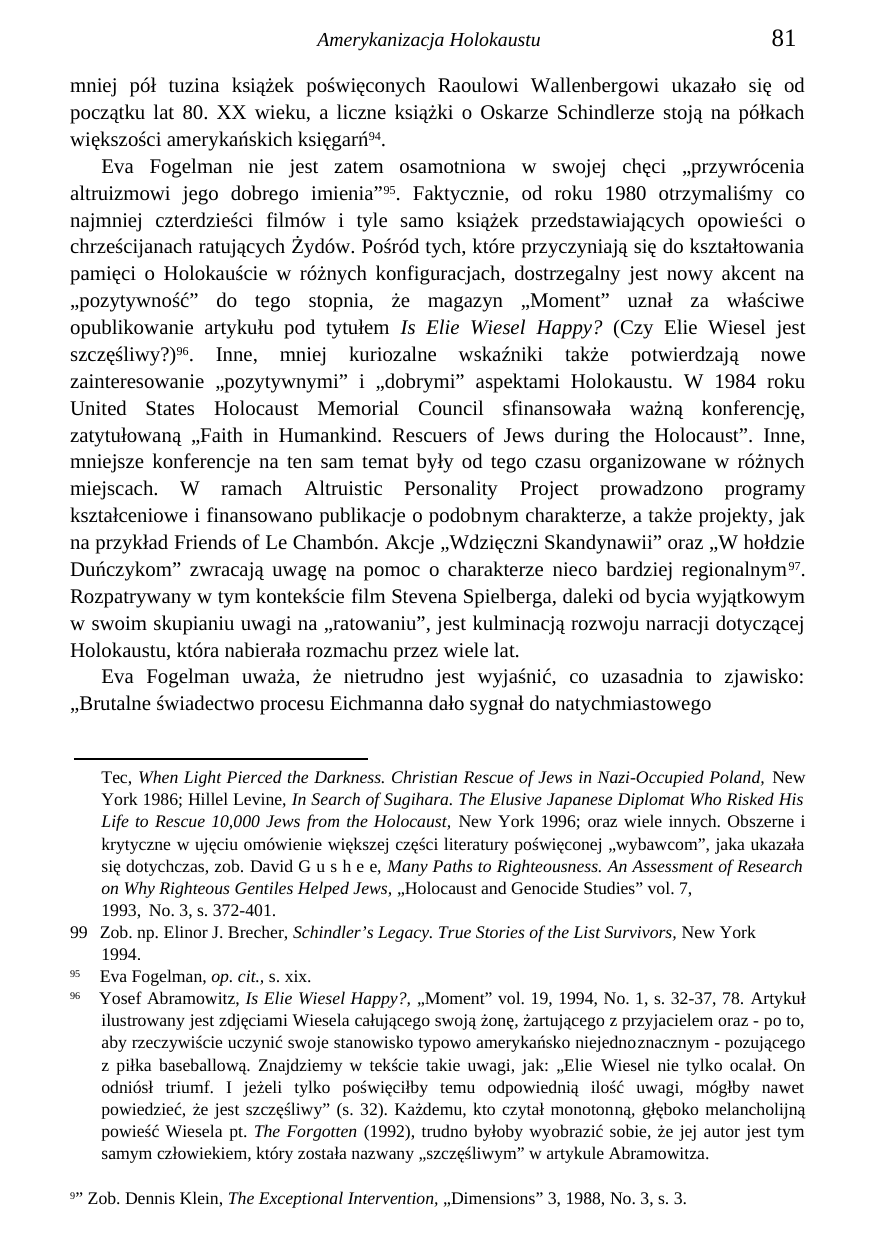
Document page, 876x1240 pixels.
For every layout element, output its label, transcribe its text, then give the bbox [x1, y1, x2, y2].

list No. 3, s. 372-401. [70, 900, 806, 920]
list Zob. np. Elinor J. Brecher, Schindler’s Legacy. True Stories of the List Survivors, New York [70, 922, 806, 942]
text 9” Zob. Dennis Klein, The Exceptional Intervention, „Dimensions” 3, 1988, No. 3, s. 3. [70, 1188, 806, 1208]
text 95 Eva Fogelman, op. cit., s. xix. [70, 966, 806, 986]
text 96 Yosef Abramowitz, Is Elie Wiesel Happy?, „Moment” vol. 19, 1994, No. 1, s. 32-37, 78. Artykuł ilustrowany jest zdjęciami Wiesela całującego swoją żonę, żartującego z przyjacielem oraz - po to, aby rzeczywiście uczynić swoje stanowisko typowo amerykańsko niejedno­znacznym - pozującego z piłka baseballową. Znajdziemy w tekście takie uwagi, jak: „Elie Wiesel nie tylko ocalał. On odniósł triumf. I jeżeli tylko poświęciłby temu odpowiednią ilość uwagi, mógłby nawet powiedzieć, że jest szczęśliwy” (s. 32). Każdemu, kto czytał monoton­ną, głęboko melancholijną powieść Wiesela pt. The Forgotten (1992), trudno byłoby wy­obrazić sobie, że jej autor jest tym samym człowiekiem, który została nazwany „szczęśliwym” w artykule Abramowitza. [70, 988, 806, 1163]
text Amerykanizacja Holokaustu [317, 28, 554, 51]
text Eva Fogelman nie jest zatem osamotniona w swojej chęci „przywrócenia altruizmowi jego dobrego imienia”95. Faktycznie, od roku 1980 otrzymaliśmy co najmniej czterdzieści filmów i tyle samo książek przedstawiających opowie­ści o chrześcijanach ratujących Żydów. Pośród tych, które przyczyniają się do kształtowania pamięci o Holokauście w różnych konfiguracjach, dostrzegalny jest nowy akcent na „pozytywność” do tego stopnia, że magazyn „Moment” uznał za właściwe opublikowanie artykułu pod tytułem Is Elie Wiesel Happy? (Czy Elie Wiesel jest szczęśliwy?)96. Inne, mniej kuriozalne wskaźniki także po­twierdzają nowe zainteresowanie „pozytywnymi” i „dobrymi” aspektami Holo­kaustu. W 1984 roku United States Holocaust Memorial Council sfinansowała ważną konferencję, zatytułowaną „Faith in Humankind. Rescuers of Jews dur­ing the Holocaust”. Inne, mniejsze konferencje na ten sam temat były od tego czasu organizowane w różnych miejscach. W ramach Altruistic Personality Pro­ject prowadzono programy kształceniowe i finansowano publikacje o podob­nym charakterze, a także projekty, jak na przykład Friends of Le Chambón. Akcje „Wdzięczni Skandynawii” oraz „W hołdzie Duńczykom” zwracają uwagę na pomoc o charakterze nieco bardziej regionalnym97. Rozpatrywany w tym kontekście film Stevena Spielberga, daleki od bycia wyjątkowym w swoim sku­pianiu uwagi na „ratowaniu”, jest kulminacją rozwoju narracji dotyczącej Holo­kaustu, która nabierała rozmachu przez wiele lat. [70, 154, 806, 662]
text 1994. [70, 944, 806, 959]
text 81 [771, 23, 800, 51]
text mniej pół tuzina książek poświęconych Raoulowi Wallenbergowi ukazało się od początku lat 80. XX wieku, a liczne książki o Oskarze Schindlerze stoją na półkach większości amerykańskich księgarń94. [70, 73, 806, 151]
text Eva Fogelman uważa, że nietrudno jest wyjaśnić, co uzasadnia to zjawisko: „Brutalne świadectwo procesu Eichmanna dało sygnał do natychmiastowego [70, 664, 806, 715]
text Tec, When Light Pierced the Darkness. Christian Rescue of Jews in Nazi-Occupied Poland, New York 1986; Hillel Levine, In Search of Sugihara. The Elusive Japanese Diplomat Who Risked His Life to Rescue 10,000 Jews from the Holocaust, New York 1996; oraz wiele innych. Ob­szerne i krytyczne w ujęciu omówienie większej części literatury poświęconej „wybawcom”, jaka ukazała się dotychczas, zob. David G u s h e e, Many Paths to Righteousness. An Assessment of Research on Why Righteous Gentiles Helped Jews, „Holocaust and Genocide Studies” vol. 7, [101, 767, 806, 898]
